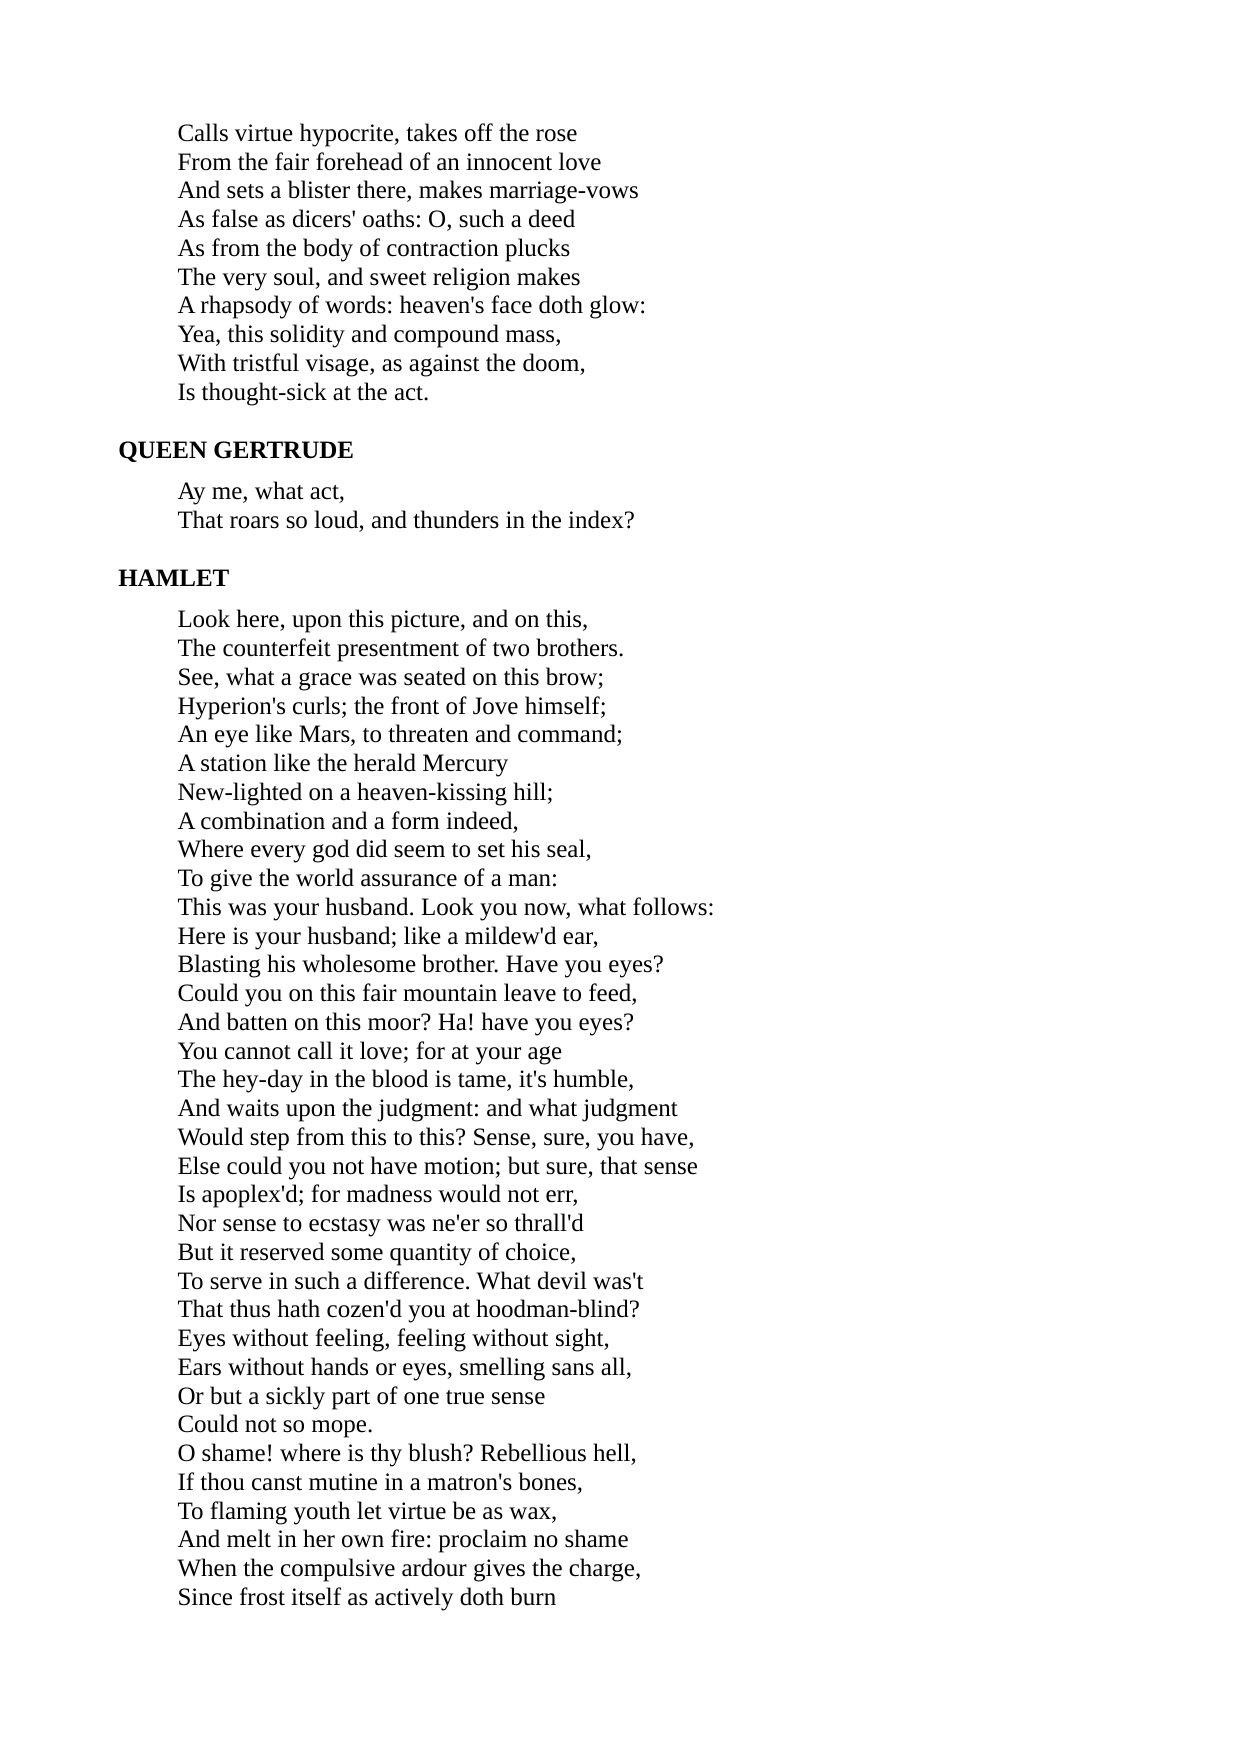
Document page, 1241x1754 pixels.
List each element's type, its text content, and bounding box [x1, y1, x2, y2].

text HAMLET [118, 563, 1122, 592]
text Calls virtue hypocrite, takes off the rose From the fair forehead of an innocent love And sets a blister there, makes marriage-vows As false as dicers' oaths: O, such a deed As from the body of contraction plucks The very soul, and sweet religion makes A rhapsody of words: heaven's face doth glow: Yea, this solidity and compound mass, With tristful visage, as against the doom, Is thought-sick at the act. [177, 118, 1063, 406]
text Look here, upon this picture, and on this, The counterfeit presentment of two brothers. See, what a grace was seated on this brow; Hyperion's curls; the front of Jove himself; An eye like Mars, to threaten and command; A station like the herald Mercury New-lighted on a heaven-kissing hill; A combination and a form indeed, Where every god did seem to set his seal, To give the world assurance of a man: This was your husband. Look you now, what follows: Here is your husband; like a mildew'd ear, Blasting his wholesome brother. Have you eyes? Could you on this fair mountain leave to feed, And batten on this moor? Ha! have you eyes? You cannot call it love; for at your age The hey-day in the blood is tame, it's humble, And waits upon the judgment: and what judgment Would step from this to this? Sense, sure, you have, Else could you not have motion; but sure, that sense Is apoplex'd; for madness would not err, Nor sense to ecstasy was ne'er so thrall'd But it reserved some quantity of choice, To serve in such a difference. What devil was't That thus hath cozen'd you at hoodman-blind? Eyes without feeling, feeling without sight, Ears without hands or eyes, smelling sans all, Or but a sickly part of one true sense Could not so mope. O shame! where is thy blush? Rebellious hell, If thou canst mutine in a matron's bones, To flaming youth let virtue be as wax, And melt in her own fire: proclaim no shame When the compulsive ardour gives the charge, Since frost itself as actively doth burn [177, 604, 1063, 1611]
text Ay me, what act, That roars so loud, and thunders in the index? [177, 476, 1063, 534]
text QUEEN GERTRUDE [118, 435, 1122, 464]
